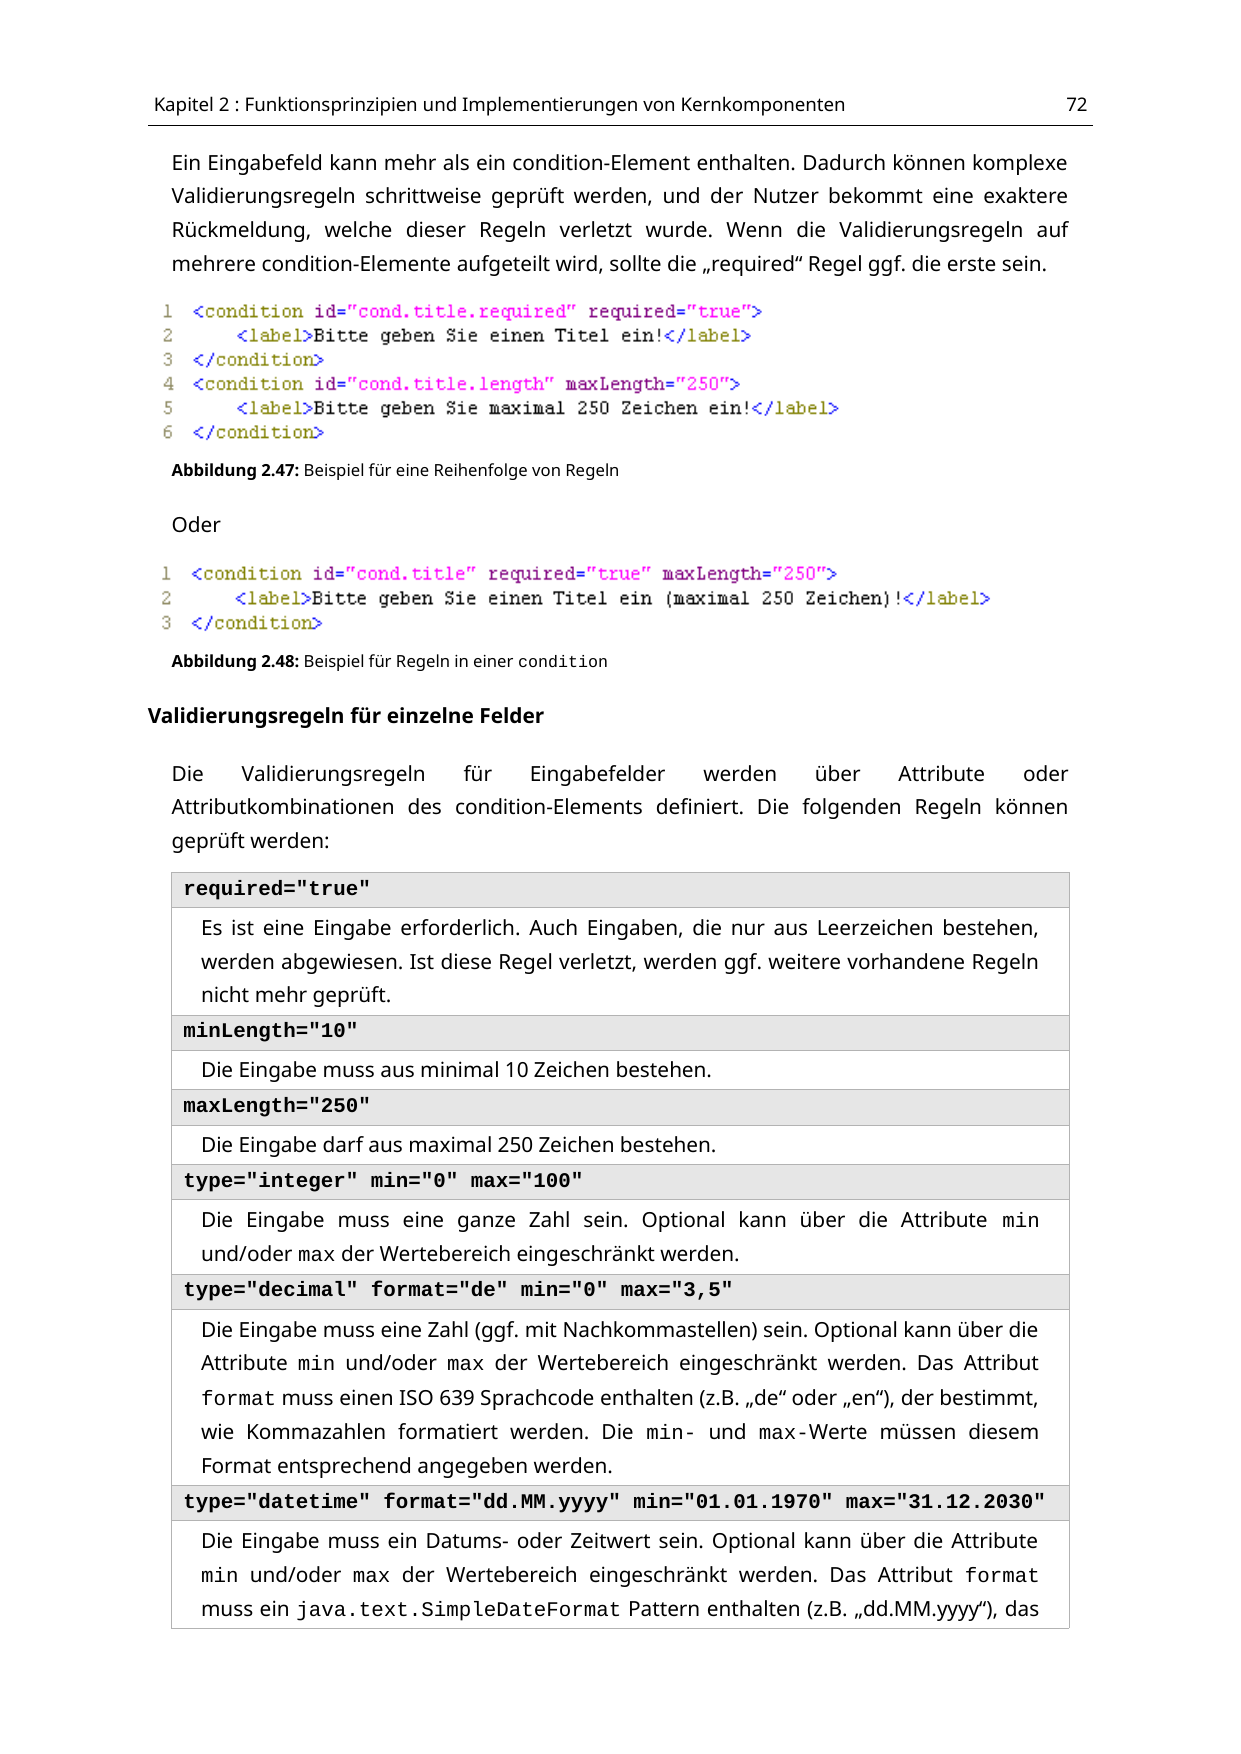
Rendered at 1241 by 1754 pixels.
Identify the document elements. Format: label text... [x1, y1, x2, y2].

table_cell Die Eingabe muss eine Zahl (ggf. mit Nachkommastellen) sein. Optional kann über die Attribute min und/oder max der Wertebereich eingeschränkt werden. Das Attribut format muss einen ISO 639 Sprachcode enthalten (z.B. „de“ oder „en“), der bestimmt, wie Kommazahlen formatiert werden. Die min- und max-Werte müssen diesem Format entsprechend angegeben werden. [172, 1310, 1069, 1485]
text Die Validierungsregeln für Eingabefelder werden über Attribute oder Attributkombinationen des condition-Elements definiert. Die folgenden Regeln können geprüft werden: [171, 759, 1069, 854]
table_cell Die Eingabe muss ein Datums- oder Zeitwert sein. Optional kann über die Attribute min und/oder max der Wertebereich eingeschränkt werden. Das Attribut format muss ein java.text.SimpleDateFormat Pattern enthalten (z.B. „dd.MM.yyyy“), das [172, 1521, 1069, 1628]
table_cell Die Eingabe darf aus maximal 250 Zeichen bestehen. [172, 1126, 1069, 1164]
subtitle Validierungsregeln für einzelne Felder [148, 585, 1092, 729]
text Oder [148, 307, 1069, 538]
table_cell Es ist eine Eingabe erforderlich. Auch Eingaben, die nur aus Leerzeichen bestehen, werden abgewiesen. Ist diese Regel verletzt, werden ggf. weitere vorhandene Regeln nicht mehr geprüft. [172, 908, 1069, 1015]
text Abbildung 2.48: Beispiel für Regeln in einer condition [171, 633, 977, 672]
text Abbildung 2.47: Beispiel für eine Reihenfolge von Regeln [171, 442, 838, 481]
table_header required="true" [172, 873, 1069, 907]
table_cell type="integer" min="0" max="100" [172, 1165, 1069, 1199]
table_cell type="decimal" format="de" min="0" max="3,5" [172, 1275, 1069, 1309]
table_cell type="datetime" format="dd.MM.yyyy" min="01.01.1970" max="31.12.2030" [172, 1486, 1069, 1520]
table_cell maxLength="250" [172, 1090, 1069, 1125]
table_cell minLength="10" [172, 1016, 1069, 1050]
table_cell Die Eingabe muss aus minimal 10 Zeichen bestehen. [172, 1051, 1069, 1089]
text Ein Eingabefeld kann mehr als ein condition-Element enthalten. Dadurch können komplexe Validierungsregeln schrittweise geprüft werden, und der Nutzer bekommt eine exaktere Rückmeldung, welche dieser Regeln verletzt wurde. Wenn die Validierungsregeln auf mehrere condition-Elemente aufgeteilt wird, sollte die „required“ Regel ggf. die erste sein. [171, 148, 1069, 277]
table_cell Die Eingabe muss eine ganze Zahl sein. Optional kann über die Attribute min und/oder max der Wertebereich eingeschränkt werden. [172, 1200, 1069, 1274]
